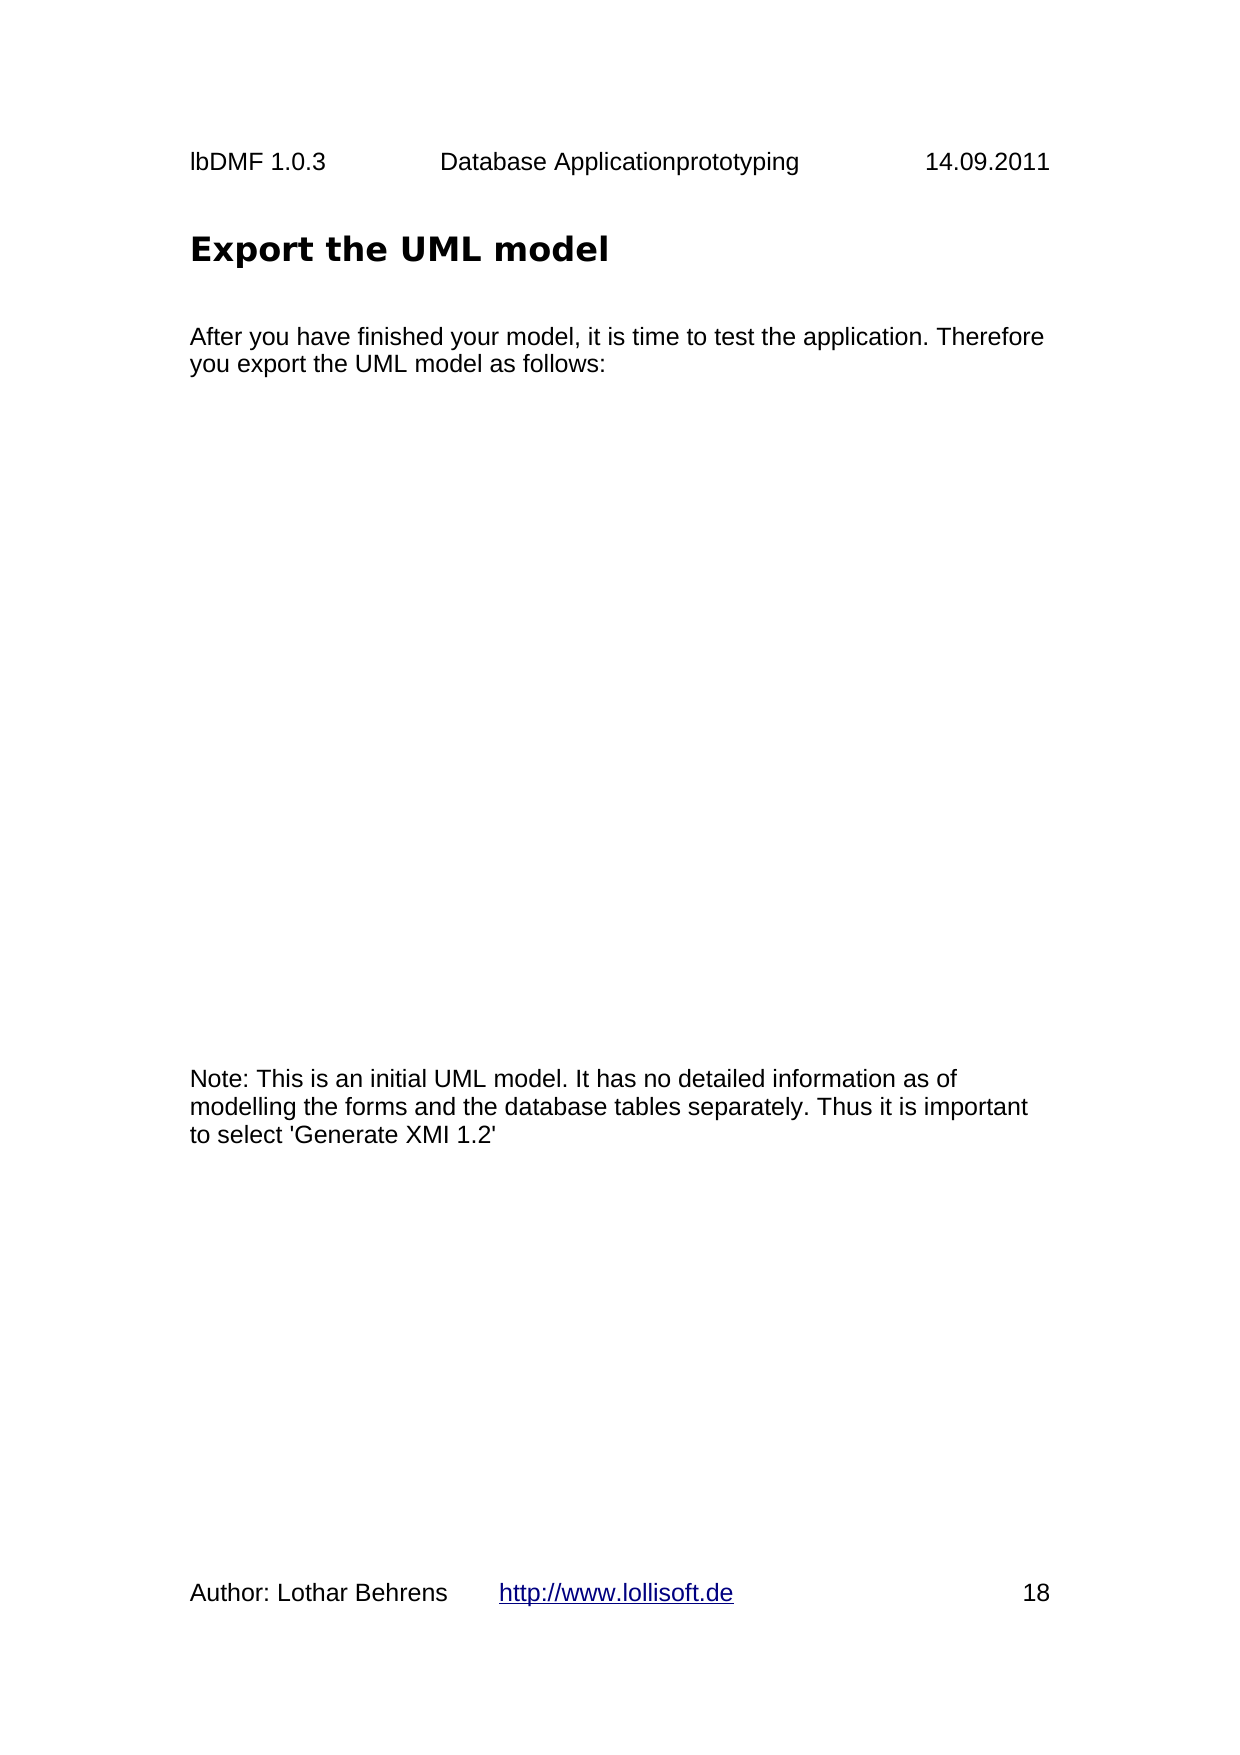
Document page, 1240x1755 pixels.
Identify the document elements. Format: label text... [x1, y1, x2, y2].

text Note: This is an initial UML model. It has no detailed information as of modelling the forms and the database tables separately. Thus it is important to select 'Generate XMI 1.2' [189, 1065, 1050, 1149]
subtitle Export the UML model [189, 230, 1050, 269]
text After you have finished your model, it is time to test the application. Therefore you export the UML model as follows: [189, 322, 1050, 378]
